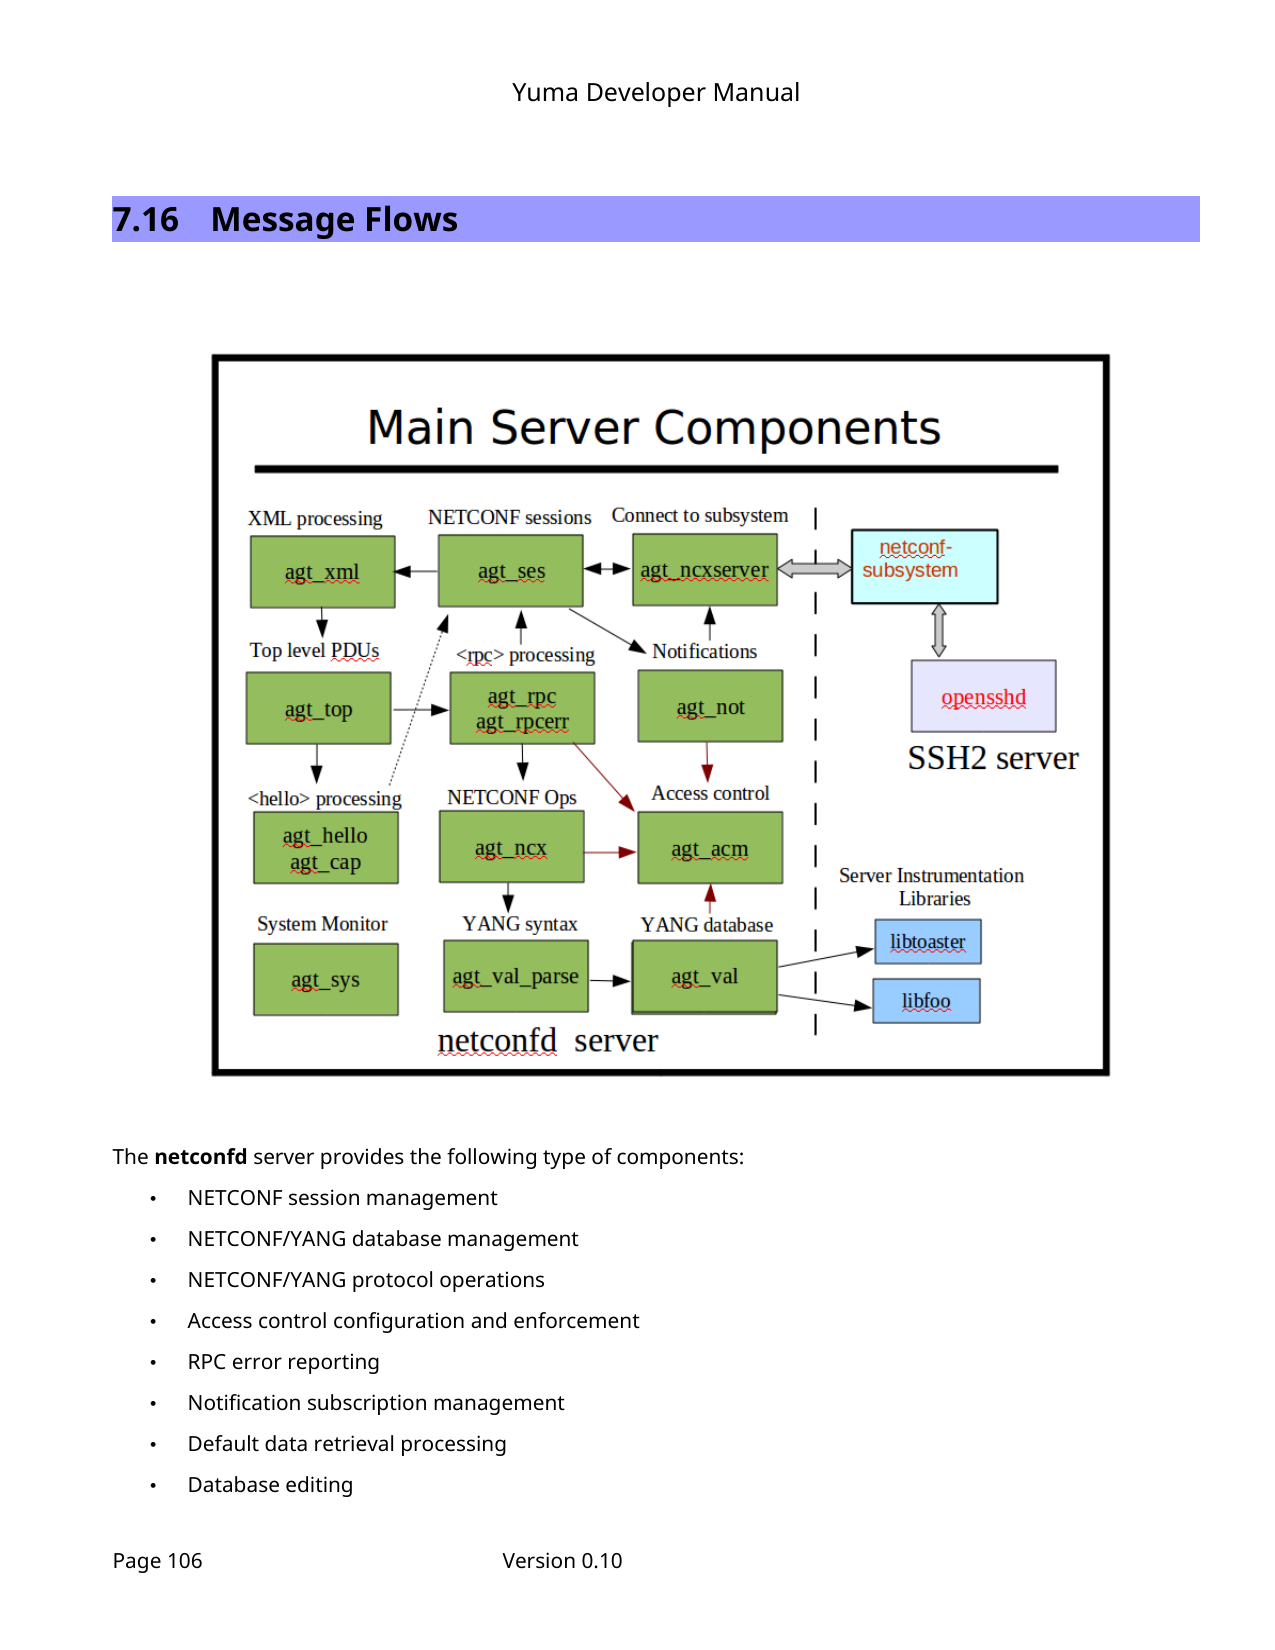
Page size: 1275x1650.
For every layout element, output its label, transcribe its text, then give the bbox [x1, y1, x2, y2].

list NETCONF/YANG database management [150, 1224, 1200, 1252]
text The netconfd server provides the following type of components: [112, 1142, 1200, 1171]
list Access control configuration and enforcement [150, 1306, 1200, 1334]
list RPC error reporting [150, 1347, 1200, 1375]
picture [144, 311, 1168, 1102]
list NETCONF/YANG protocol operations [150, 1265, 1200, 1293]
list Default data retrieval processing [150, 1429, 1200, 1457]
subtitle Message Flows [112, 196, 1200, 242]
list Notification subscription management [150, 1388, 1200, 1416]
list NETCONF session management [150, 1183, 1200, 1212]
list Database editing [150, 1470, 1200, 1498]
